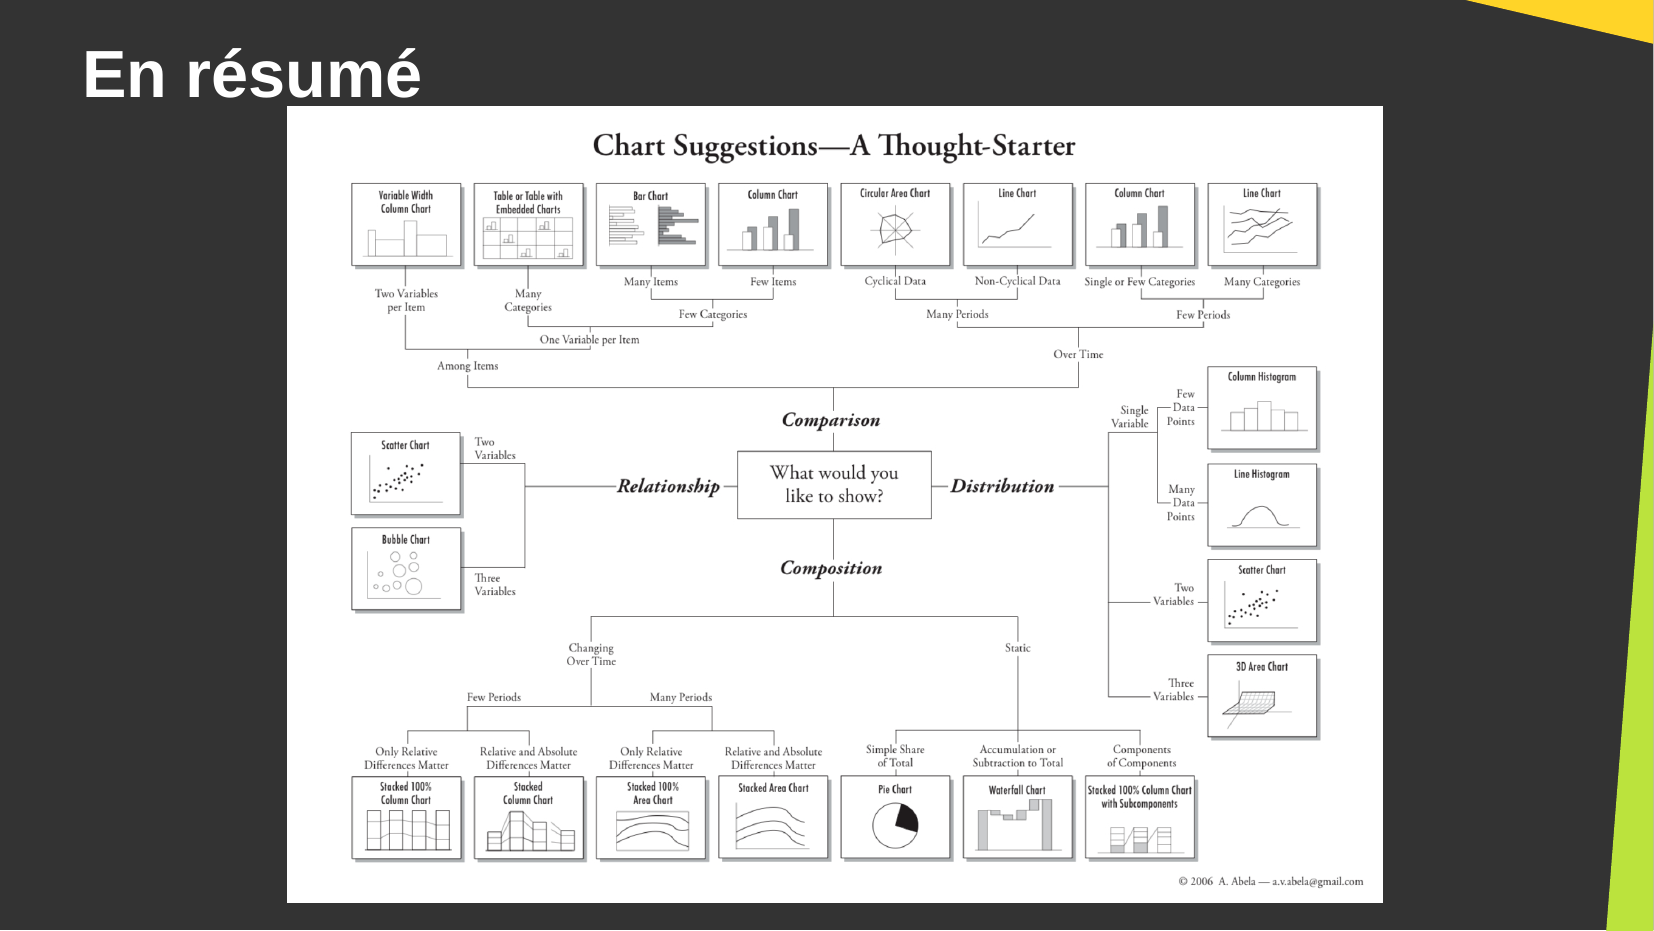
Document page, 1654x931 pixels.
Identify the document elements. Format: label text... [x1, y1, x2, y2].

picture [287, 106, 1383, 903]
title En résumé [82, 37, 1571, 115]
text_box [1606, 314, 1654, 931]
text_box [1465, 0, 1654, 44]
